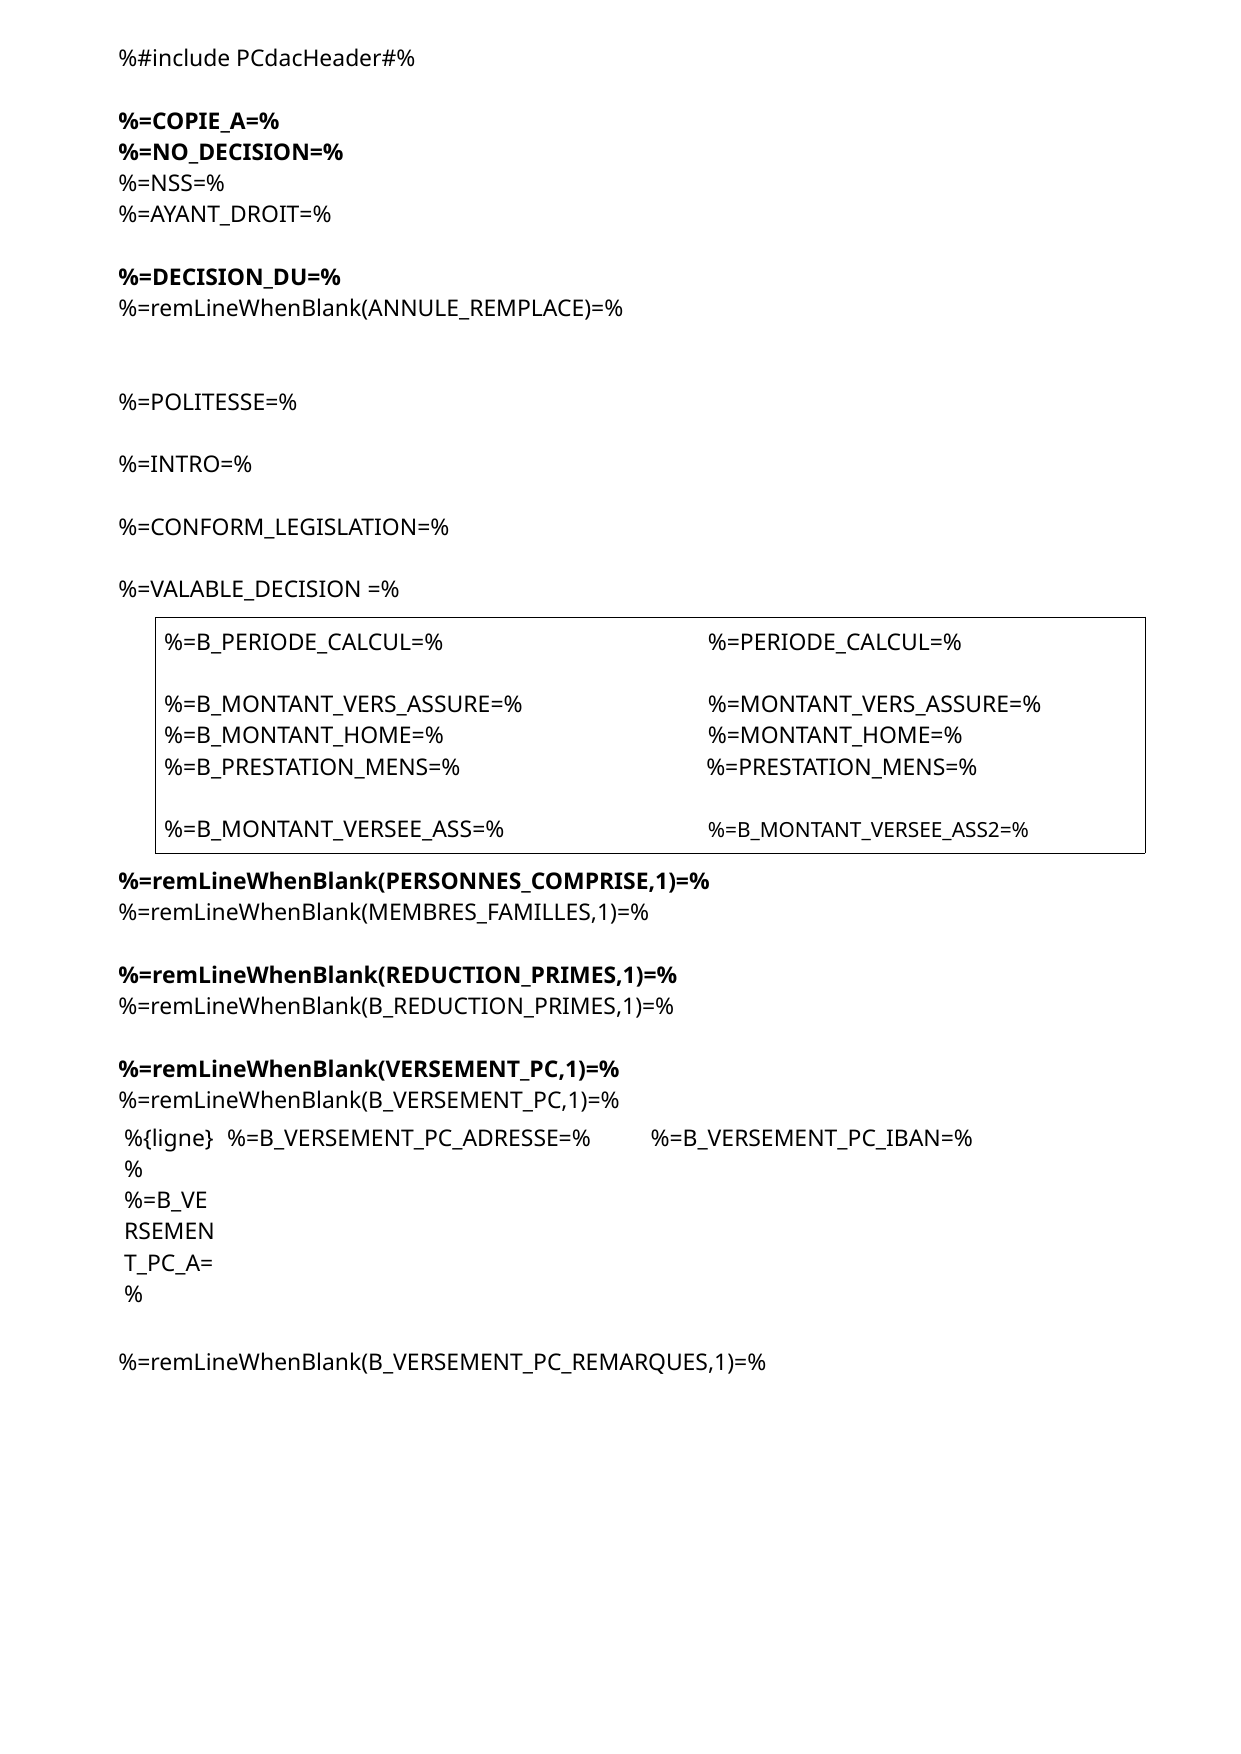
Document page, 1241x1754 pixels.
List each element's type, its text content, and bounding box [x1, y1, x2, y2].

text %=remLineWhenBlank(REDUCTION_PRIMES,1)=% [118, 959, 1182, 990]
text %=NSS=% [118, 167, 1182, 198]
table_cell %{ligne}%%=B_VERSEMENT_PC_A=% [118, 1116, 221, 1346]
text %=DECISION_DU=% [118, 261, 1182, 292]
text %=VALABLE_DECISION =% [118, 573, 1182, 605]
text %=remLineWhenBlank(B_VERSEMENT_PC_REMARQUES,1)=% [118, 1346, 1182, 1377]
text %=remLineWhenBlank(MEMBRES_FAMILLES,1)=% [118, 896, 1182, 928]
text %=CONFORM_LEGISLATION=% [118, 511, 1182, 542]
text %=B_PRESTATION_MENS=% %=PRESTATION_MENS=% [164, 751, 1136, 782]
text %=B_MONTANT_VERSEE_ASS=% %=B_MONTANT_VERSEE_ASS2=% [164, 813, 1136, 844]
text %=INTRO=% [118, 448, 1182, 480]
text %=NO_DECISION=% [118, 136, 1182, 167]
text %=remLineWhenBlank(PERSONNES_COMPRISE,1)=% [118, 605, 1182, 896]
text %=B_MONTANT_HOME=% %=MONTANT_HOME=% [164, 719, 1136, 751]
table_cell %=B_VERSEMENT_PC_IBAN=% [645, 1116, 1182, 1346]
text %=B_MONTANT_VERS_ASSURE=% %=MONTANT_VERS_ASSURE=% [164, 688, 1136, 719]
table_cell %=B_VERSEMENT_PC_ADRESSE=% [221, 1116, 644, 1346]
text %=COPIE_A=% [118, 105, 1182, 136]
text %=remLineWhenBlank(B_VERSEMENT_PC,1)=% [118, 1084, 1182, 1115]
text %=AYANT_DROIT=% [118, 198, 1182, 230]
text %=remLineWhenBlank(ANNULE_REMPLACE)=% [118, 292, 1182, 323]
text %=remLineWhenBlank(B_REDUCTION_PRIMES,1)=% [118, 990, 1182, 1021]
text %=POLITESSE=% [118, 386, 1182, 448]
text %=B_PERIODE_CALCUL=% %=PERIODE_CALCUL=% [164, 626, 1136, 657]
text %=remLineWhenBlank(VERSEMENT_PC,1)=% [118, 1053, 1182, 1084]
text %#include PCdacHeader#% [118, 42, 1182, 73]
